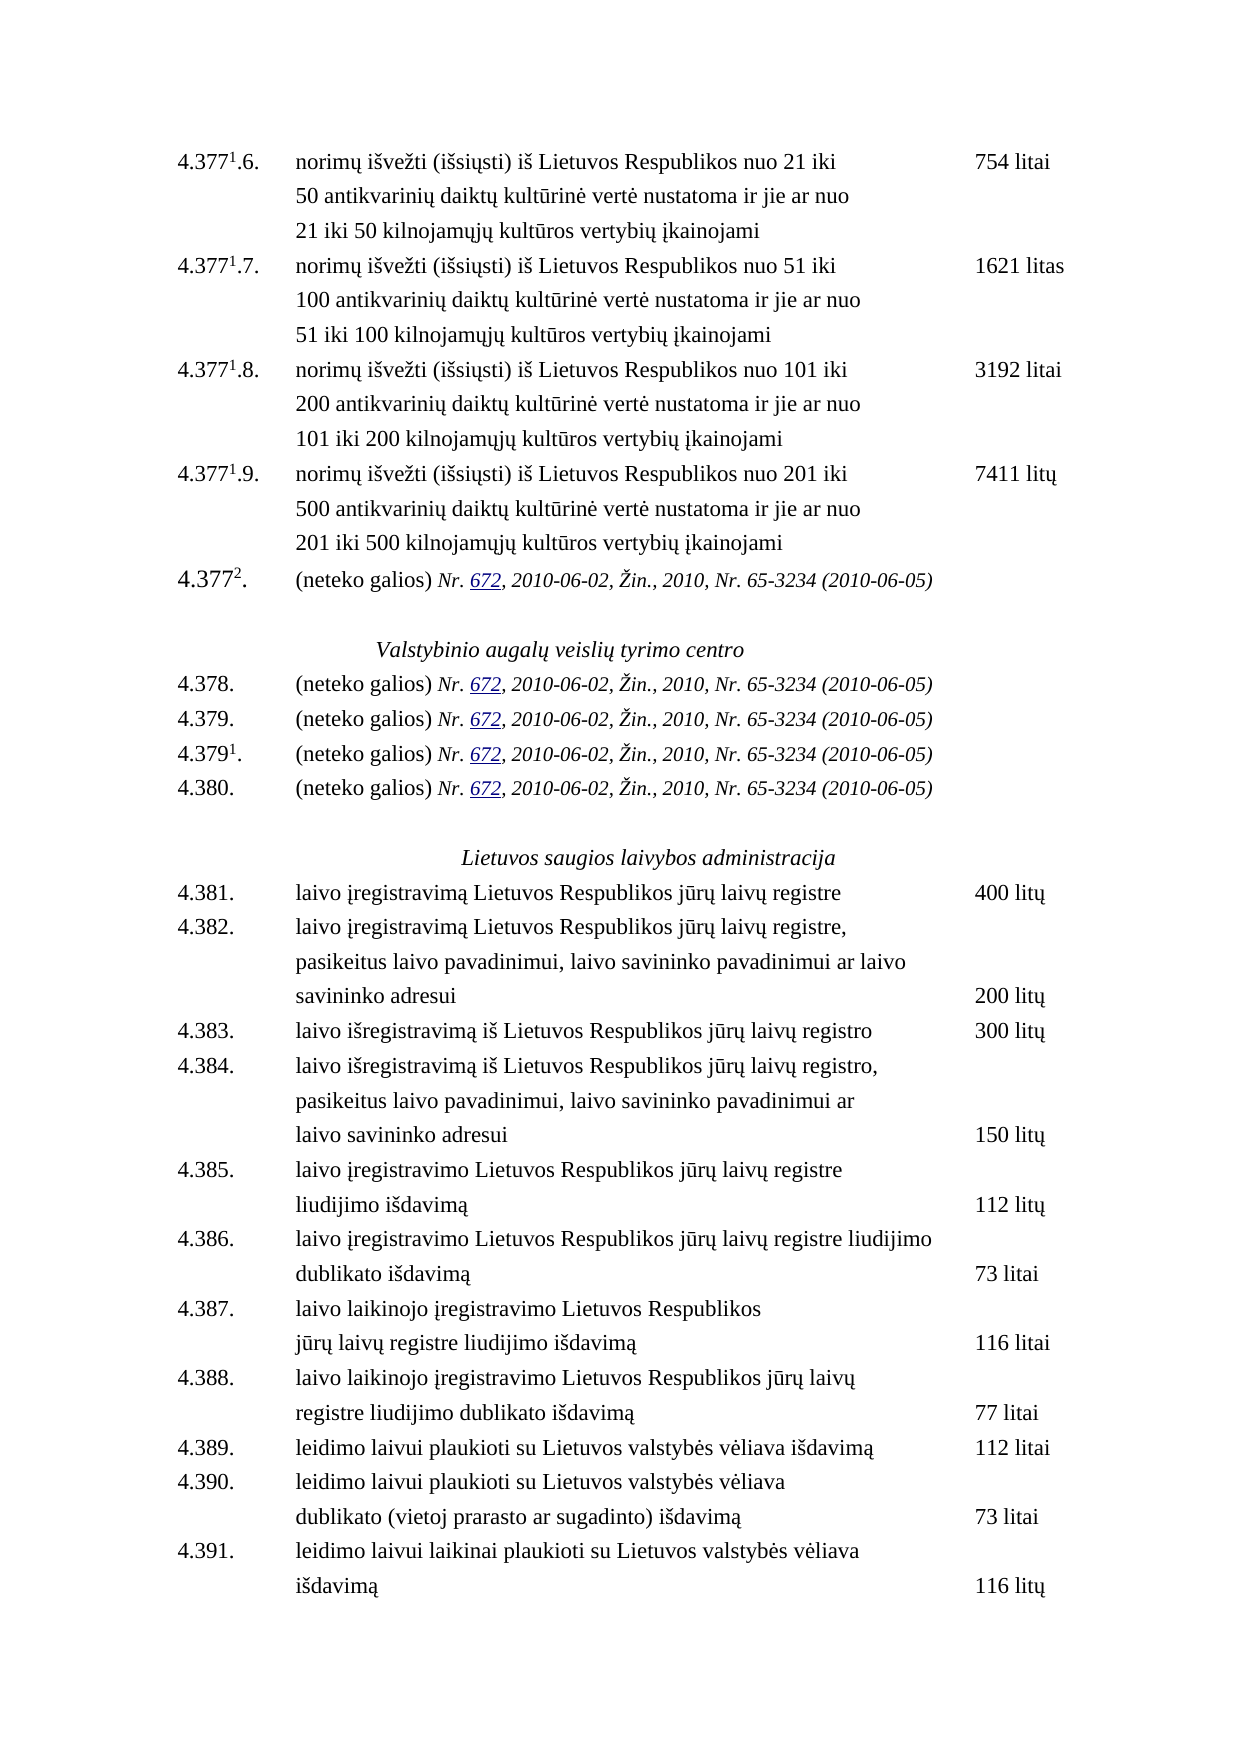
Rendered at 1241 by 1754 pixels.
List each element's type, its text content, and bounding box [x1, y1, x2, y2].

text 201 iki 500 kilnojamųjų kultūros vertybių įkainojami [177, 529, 1122, 556]
text 4.381. laivo įregistravimą Lietuvos Respublikos jūrų laivų registre 400 litų [177, 878, 1122, 905]
text 4.380. (neteko galios) Nr. 672, 2010-06-02, Žin., 2010, Nr. 65-3234 (2010-06-05) [177, 774, 1122, 801]
text 4.388. laivo laikinojo įregistravimo Lietuvos Respublikos jūrų laivų [177, 1364, 1122, 1391]
text 4.3771.6. norimų išvežti (išsiųsti) iš Lietuvos Respublikos nuo 21 iki 754 litai [177, 148, 1122, 174]
text 4.385. laivo įregistravimo Lietuvos Respublikos jūrų laivų registre [177, 1156, 1122, 1182]
text dublikato (vietoj prarasto ar sugadinto) išdavimą 73 litai [177, 1503, 1122, 1529]
text Lietuvos saugios laivybos administracija [177, 844, 1122, 870]
text 4.383. laivo išregistravimą iš Lietuvos Respublikos jūrų laivų registro 300 litų [177, 1017, 1122, 1044]
text 50 antikvarinių daiktų kultūrinė vertė nustatoma ir jie ar nuo [177, 182, 1122, 209]
text 21 iki 50 kilnojamųjų kultūros vertybių įkainojami [177, 217, 1122, 243]
text registre liudijimo dublikato išdavimą 77 litai [177, 1399, 1122, 1425]
text laivo savininko adresui 150 litų [177, 1121, 1122, 1148]
text 101 iki 200 kilnojamųjų kultūros vertybių įkainojami [177, 425, 1122, 452]
text 4.379. (neteko galios) Nr. 672, 2010-06-02, Žin., 2010, Nr. 65-3234 (2010-06-05) [177, 705, 945, 731]
text pasikeitus laivo pavadinimui, laivo savininko pavadinimui ar [177, 1087, 1122, 1113]
text dublikato išdavimą 73 litai [177, 1260, 1122, 1286]
text 4.382. laivo įregistravimą Lietuvos Respublikos jūrų laivų registre, [177, 913, 1122, 939]
text jūrų laivų registre liudijimo išdavimą 116 litai [177, 1329, 1122, 1356]
text 4.378. (neteko galios) Nr. 672, 2010-06-02, Žin., 2010, Nr. 65-3234 (2010-06-05) [177, 670, 945, 697]
text pasikeitus laivo pavadinimui, laivo savininko pavadinimui ar laivo [177, 948, 1122, 974]
text 4.386. laivo įregistravimo Lietuvos Respublikos jūrų laivų registre liudijimo [177, 1225, 1122, 1252]
text 4.391. leidimo laivui laikinai plaukioti su Lietuvos valstybės vėliava [177, 1538, 1122, 1564]
text 4.3772. (neteko galios) Nr. 672, 2010-06-02, Žin., 2010, Nr. 65-3234 (2010-06-05) [177, 564, 945, 593]
text liudijimo išdavimą 112 litų [177, 1191, 1122, 1217]
text 4.390. leidimo laivui plaukioti su Lietuvos valstybės vėliava [177, 1468, 1122, 1494]
text 4.3791. (neteko galios) Nr. 672, 2010-06-02, Žin., 2010, Nr. 65-3234 (2010-06-05) [177, 740, 945, 766]
text 4.387. laivo laikinojo įregistravimo Lietuvos Respublikos [177, 1295, 1122, 1321]
text 4.3771.9. norimų išvežti (išsiųsti) iš Lietuvos Respublikos nuo 201 iki 7411 litų [177, 460, 1122, 486]
text 100 antikvarinių daiktų kultūrinė vertė nustatoma ir jie ar nuo [177, 286, 1122, 313]
text išdavimą 116 litų [177, 1572, 1122, 1599]
text 51 iki 100 kilnojamųjų kultūros vertybių įkainojami [177, 321, 1122, 347]
text Valstybinio augalų veislių tyrimo centro [177, 636, 945, 662]
text 4.384. laivo išregistravimą iš Lietuvos Respublikos jūrų laivų registro, [177, 1052, 1122, 1078]
text 200 antikvarinių daiktų kultūrinė vertė nustatoma ir jie ar nuo [177, 391, 1122, 417]
text 500 antikvarinių daiktų kultūrinė vertė nustatoma ir jie ar nuo [177, 494, 1122, 521]
text savininko adresui 200 litų [177, 983, 1122, 1009]
text 4.3771.8. norimų išvežti (išsiųsti) iš Lietuvos Respublikos nuo 101 iki 3192 litai [177, 356, 1122, 382]
text 4.389. leidimo laivui plaukioti su Lietuvos valstybės vėliava išdavimą 112 litai [177, 1433, 1122, 1460]
text 4.3771.7. norimų išvežti (išsiųsti) iš Lietuvos Respublikos nuo 51 iki 1621 litas [177, 252, 1122, 278]
